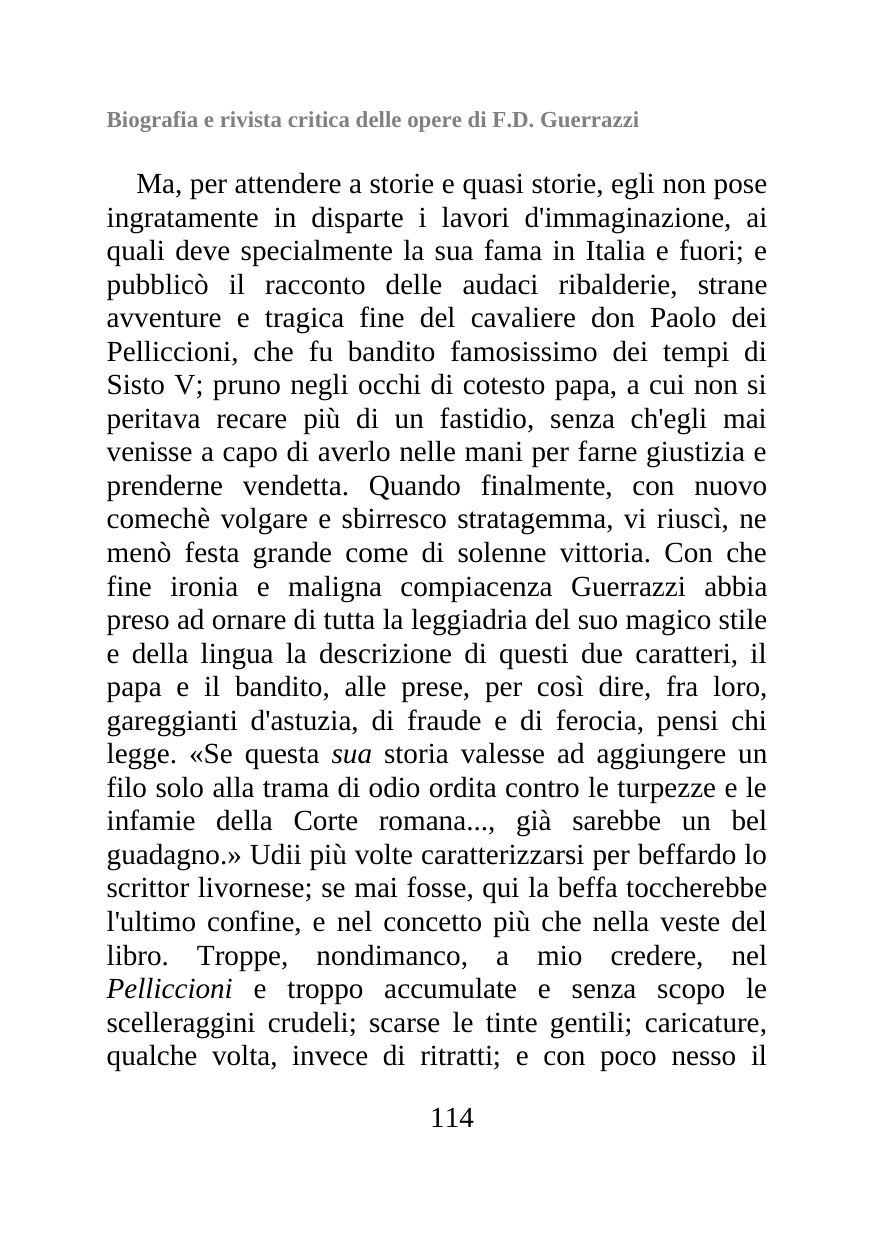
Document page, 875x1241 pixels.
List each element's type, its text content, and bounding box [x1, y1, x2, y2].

text Ma, per attendere a storie e quasi storie, egli non pose ingratamente in disparte i lavori d'immaginazione, ai quali deve specialmente la sua fama in Italia e fuori; e pubblicò il racconto delle audaci ribalderie, strane avventure e tragica fine del cavaliere don Paolo dei Pelliccioni, che fu bandito famosissimo dei tempi di Sisto V; pruno negli occhi di cotesto papa, a cui non si peritava recare più di un fastidio, senza ch'egli mai venisse a capo di averlo nelle mani per farne giustizia e prenderne vendetta. Quando finalmente, con nuovo comechè volgare e sbirresco stratagemma, vi riuscì, ne menò festa grande come di solenne vittoria. Con che fine ironia e maligna compiacenza Guerrazzi abbia preso ad ornare di tutta la leggiadria del suo magico stile e della lingua la descrizione di questi due caratteri, il papa e il bandito, alle prese, per così dire, fra loro, gareggianti d'astuzia, di fraude e di ferocia, pensi chi legge. «Se questa sua storia valesse ad aggiungere un filo solo alla trama di odio ordita contro le turpezze e le infamie della Corte romana..., già sarebbe un bel guadagno.» Udii più volte caratterizzarsi per beffardo lo scrittor livornese; se mai fosse, qui la beffa toccherebbe l'ultimo confine, e nel concetto più che nella veste del libro. Troppe, nondimanco, a mio credere, nel Pelliccioni e troppo accumulate e senza scopo le scelleraggini crudeli; scarse le tinte gentili; caricature, qualche volta, invece di ritratti; e con poco nesso il [106, 166, 768, 1072]
